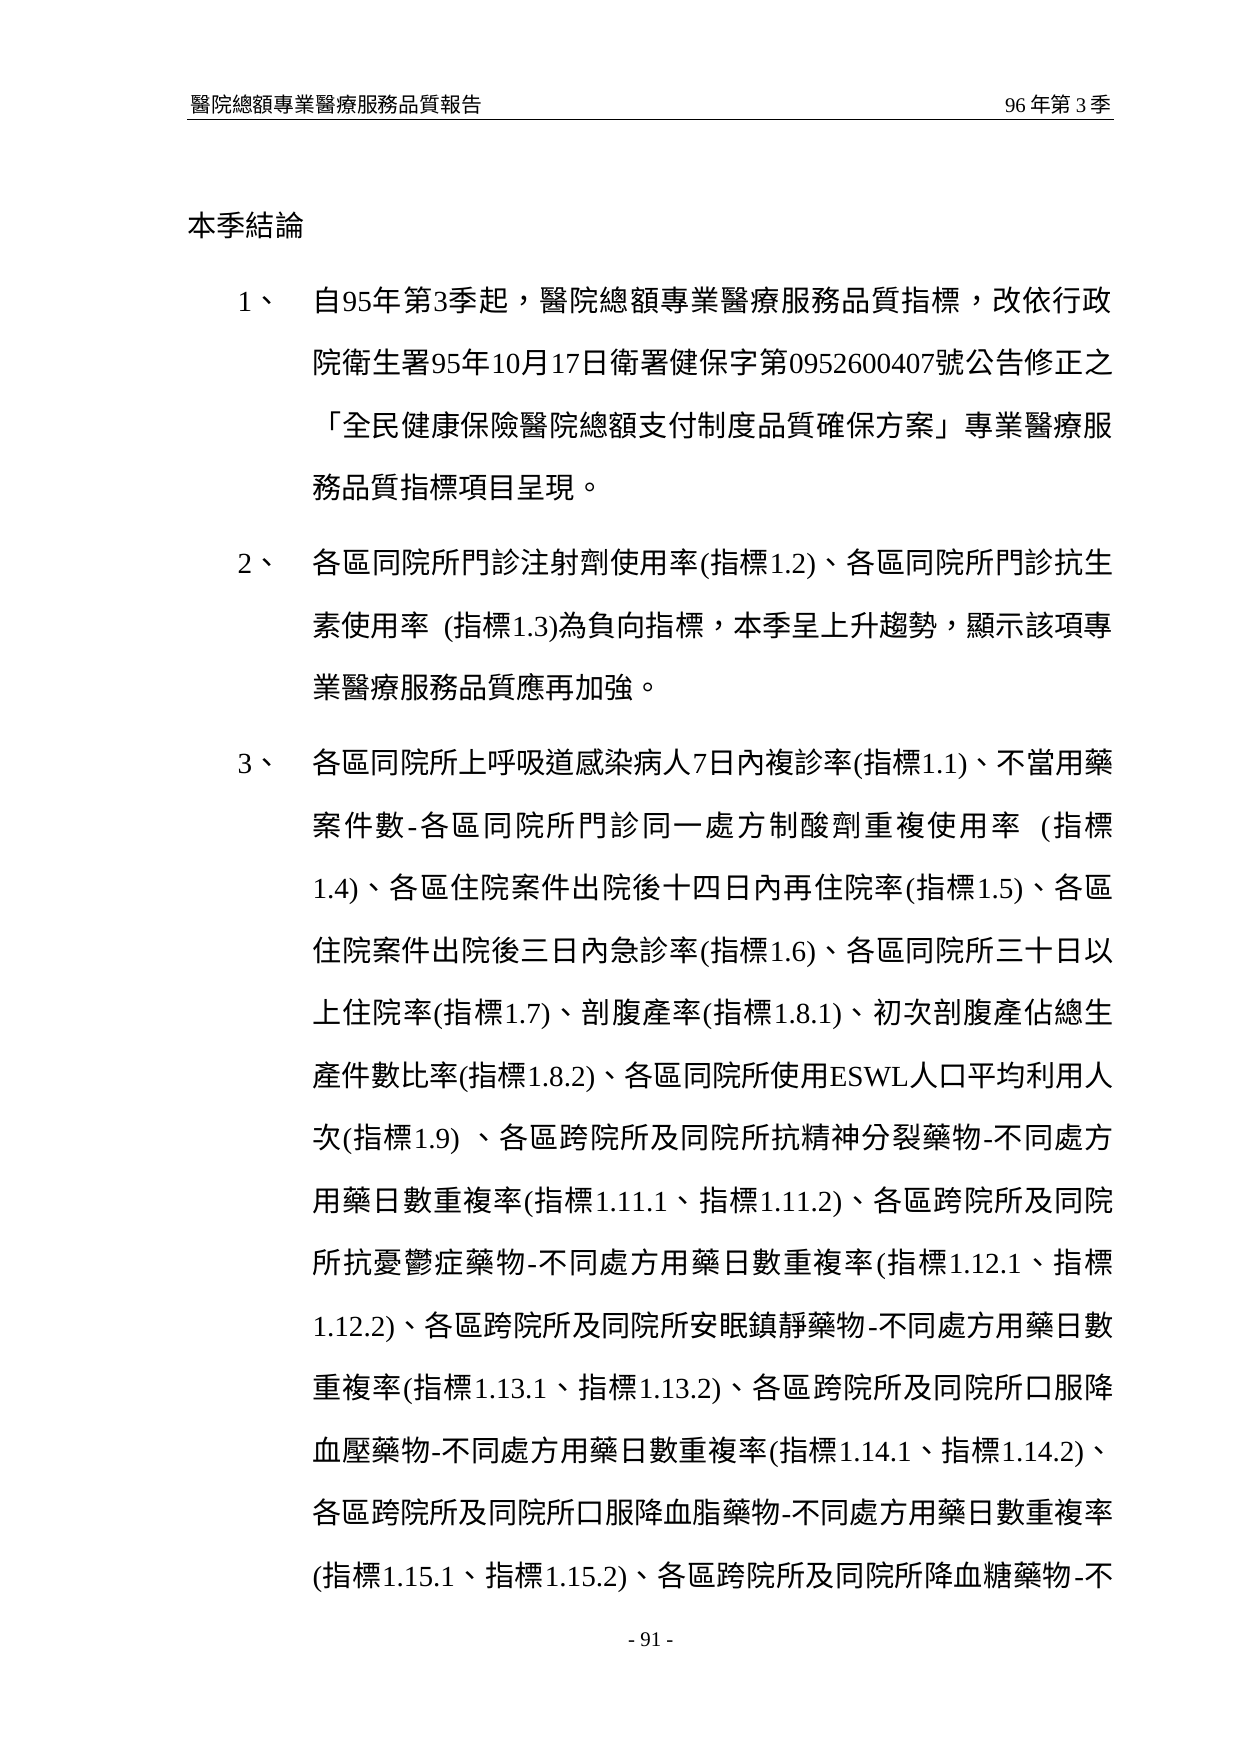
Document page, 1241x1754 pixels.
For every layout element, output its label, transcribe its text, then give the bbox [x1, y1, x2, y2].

list 自95年第3季起，醫院總額專業醫療服務品質指標，改依行政院衛生署95年10月17日衛署健保字第0952600407號公告修正之「全民健康保險醫院總額支付制度品質確保方案」專業醫療服務品質指標項目呈現。 [237, 257, 1114, 507]
list 各區同院所門診注射劑使用率(指標1.2)、各區同院所門診抗生素使用率 (指標1.3)為負向指標，本季呈上升趨勢，顯示該項專業醫療服務品質應再加強。 [237, 519, 1114, 707]
list 各區同院所上呼吸道感染病人7日內複診率(指標1.1)、不當用藥案件數-各區同院所門診同一處方制酸劑重複使用率 (指標1.4)、各區住院案件出院後十四日內再住院率(指標1.5)、各區住院案件出院後三日內急診率(指標1.6)、各區同院所三十日以上住院率(指標1.7)、剖腹產率(指標1.8.1)、初次剖腹產佔總生產件數比率(指標1.8.2)、各區同院所使用ESWL人口平均利用人次(指標1.9) 、各區跨院所及同院所抗精神分裂藥物-不同處方用藥日數重複率(指標1.11.1、指標1.11.2)、各區跨院所及同院所抗憂鬱症藥物-不同處方用藥日數重複率(指標1.12.1、指標1.12.2)、各區跨院所及同院所安眠鎮靜藥物-不同處方用藥日數重複率(指標1.13.1、指標1.13.2)、各區跨院所及同院所口服降血壓藥物-不同處方用藥日數重複率(指標1.14.1、指標1.14.2)、各區跨院所及同院所口服降血脂藥物-不同處方用藥日數重複率(指標1.15.1、指標1.15.2)、各區跨院所及同院所降血糖藥物-不 [237, 719, 1114, 1594]
text 本季結論 [187, 182, 1114, 244]
